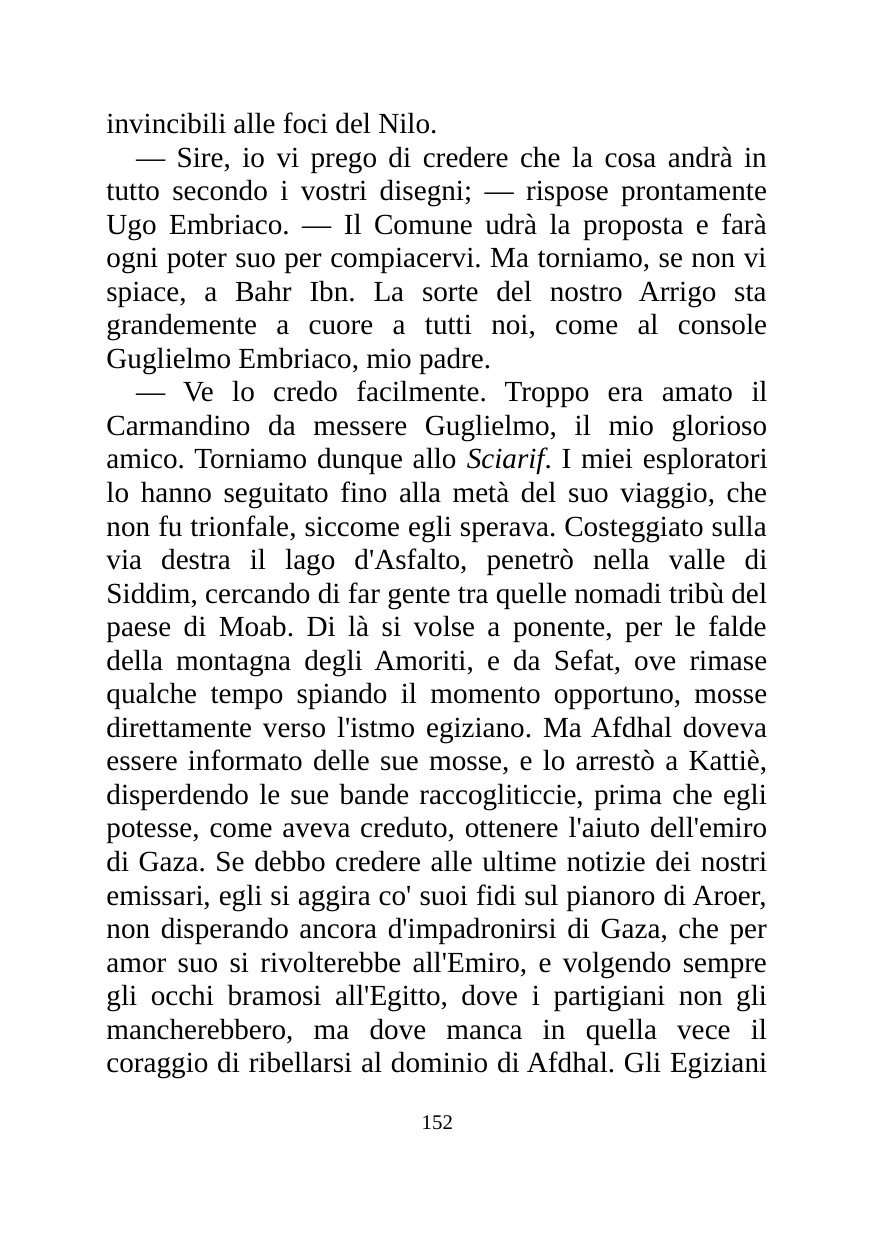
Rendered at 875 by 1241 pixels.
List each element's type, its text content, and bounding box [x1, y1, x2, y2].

text invincibili alle foci del Nilo. [106, 106, 768, 140]
text — Ve lo credo facilmente. Troppo era amato il Carmandino da messere Guglielmo, il mio glorioso amico. Torniamo dunque allo Sciarif. I miei esploratori lo hanno seguitato fino alla metà del suo viaggio, che non fu trionfale, siccome egli sperava. Costeggiato sulla via destra il lago d'Asfalto, penetrò nella valle di Siddim, cercando di far gente tra quelle nomadi tribù del paese di Moab. Di là si volse a ponente, per le falde della montagna degli Amoriti, e da Sefat, ove rimase qualche tempo spiando il momento opportuno, mosse direttamente verso l'istmo egiziano. Ma Afdhal doveva essere informato delle sue mosse, e lo arrestò a Kattiè, disperdendo le sue bande raccogliticcie, prima che egli potesse, come aveva creduto, ottenere l'aiuto dell'emiro di Gaza. Se debbo credere alle ultime notizie dei nostri emissari, egli si aggira co' suoi fidi sul pianoro di Aroer, non disperando ancora d'impadronirsi di Gaza, che per amor suo si rivolterebbe all'Emiro, e volgendo sempre gli occhi bramosi all'Egitto, dove i partigiani non gli mancherebbero, ma dove manca in quella vece il coraggio di ribellarsi al dominio di Afdhal. Gli Egiziani [106, 374, 768, 1079]
text — Sire, io vi prego di credere che la cosa andrà in tutto secondo i vostri disegni; — rispose prontamente Ugo Embriaco. — Il Comune udrà la proposta e farà ogni poter suo per compiacervi. Ma torniamo, se non vi spiace, a Bahr Ibn. La sorte del nostro Arrigo sta grandemente a cuore a tutti noi, come al console Guglielmo Embriaco, mio padre. [106, 140, 768, 374]
